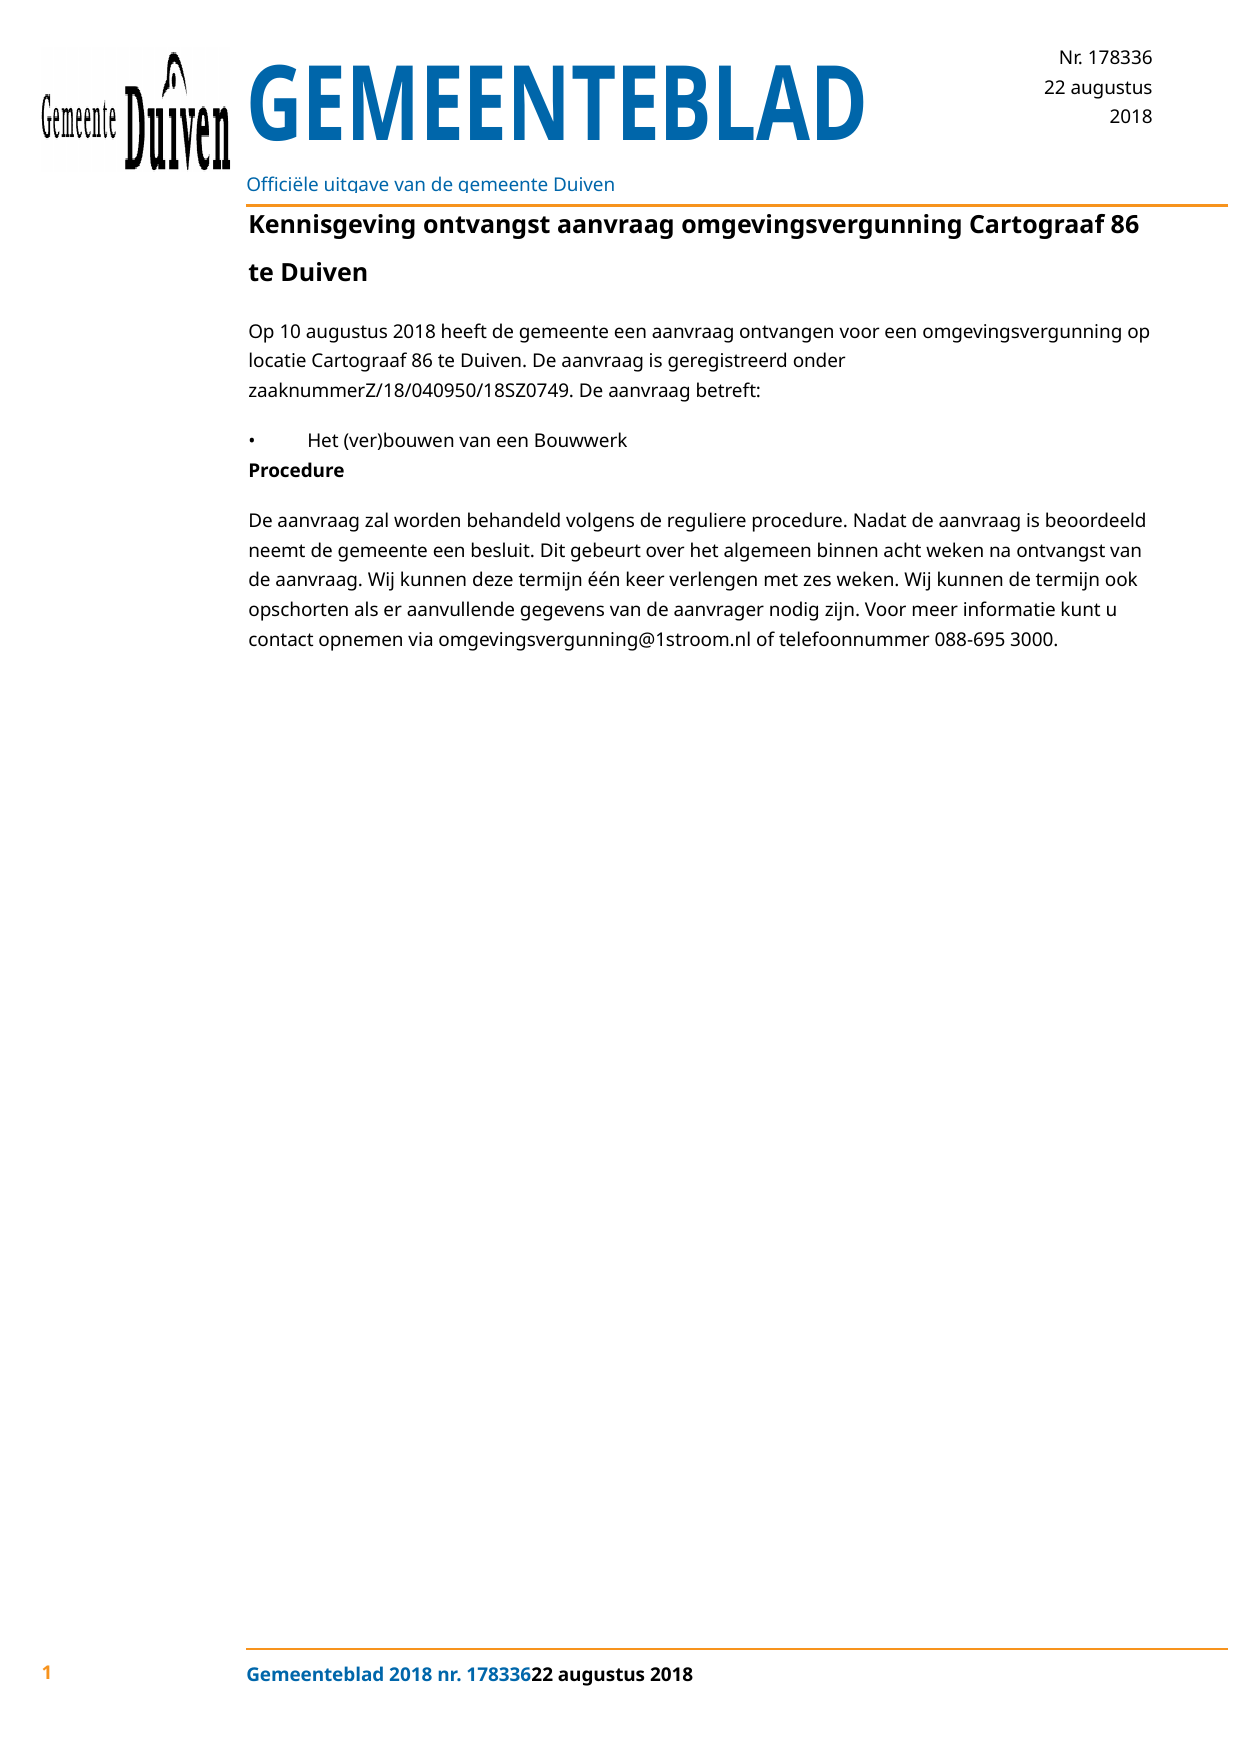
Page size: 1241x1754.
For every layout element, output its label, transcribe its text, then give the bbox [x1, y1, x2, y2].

text Procedure [248, 457, 1152, 483]
picture [41, 47, 231, 172]
text Kennisgeving ontvangst aanvraag omgevingsvergunning Cartograaf 86 te Duiven [248, 207, 1152, 288]
list Het (ver)bouwen van een Bouwwerk [248, 427, 1152, 453]
text De aanvraag zal worden behandeld volgens de reguliere procedure. Nadat de aanvraag is beoordeeld neemt de gemeente een besluit. Dit gebeurt over het algemeen binnen acht weken na ontvangst van de aanvraag. Wij kunnen deze termijn één keer verlengen met zes weken. Wij kunnen de termijn ook opschorten als er aanvullende gegevens van de aanvrager nodig zijn. Voor meer informatie kunt u contact opnemen via omgevingsvergunning@1stroom.nl of telefoonnummer 088-695 3000. [248, 507, 1152, 652]
text Op 10 augustus 2018 heeft de gemeente een aanvraag ontvangen voor een omgevingsvergunning op locatie Cartograaf 86 te Duiven. De aanvraag is geregistreerd onder zaaknummerZ/18/040950/18SZ0749. De aanvraag betreft: [248, 318, 1152, 403]
